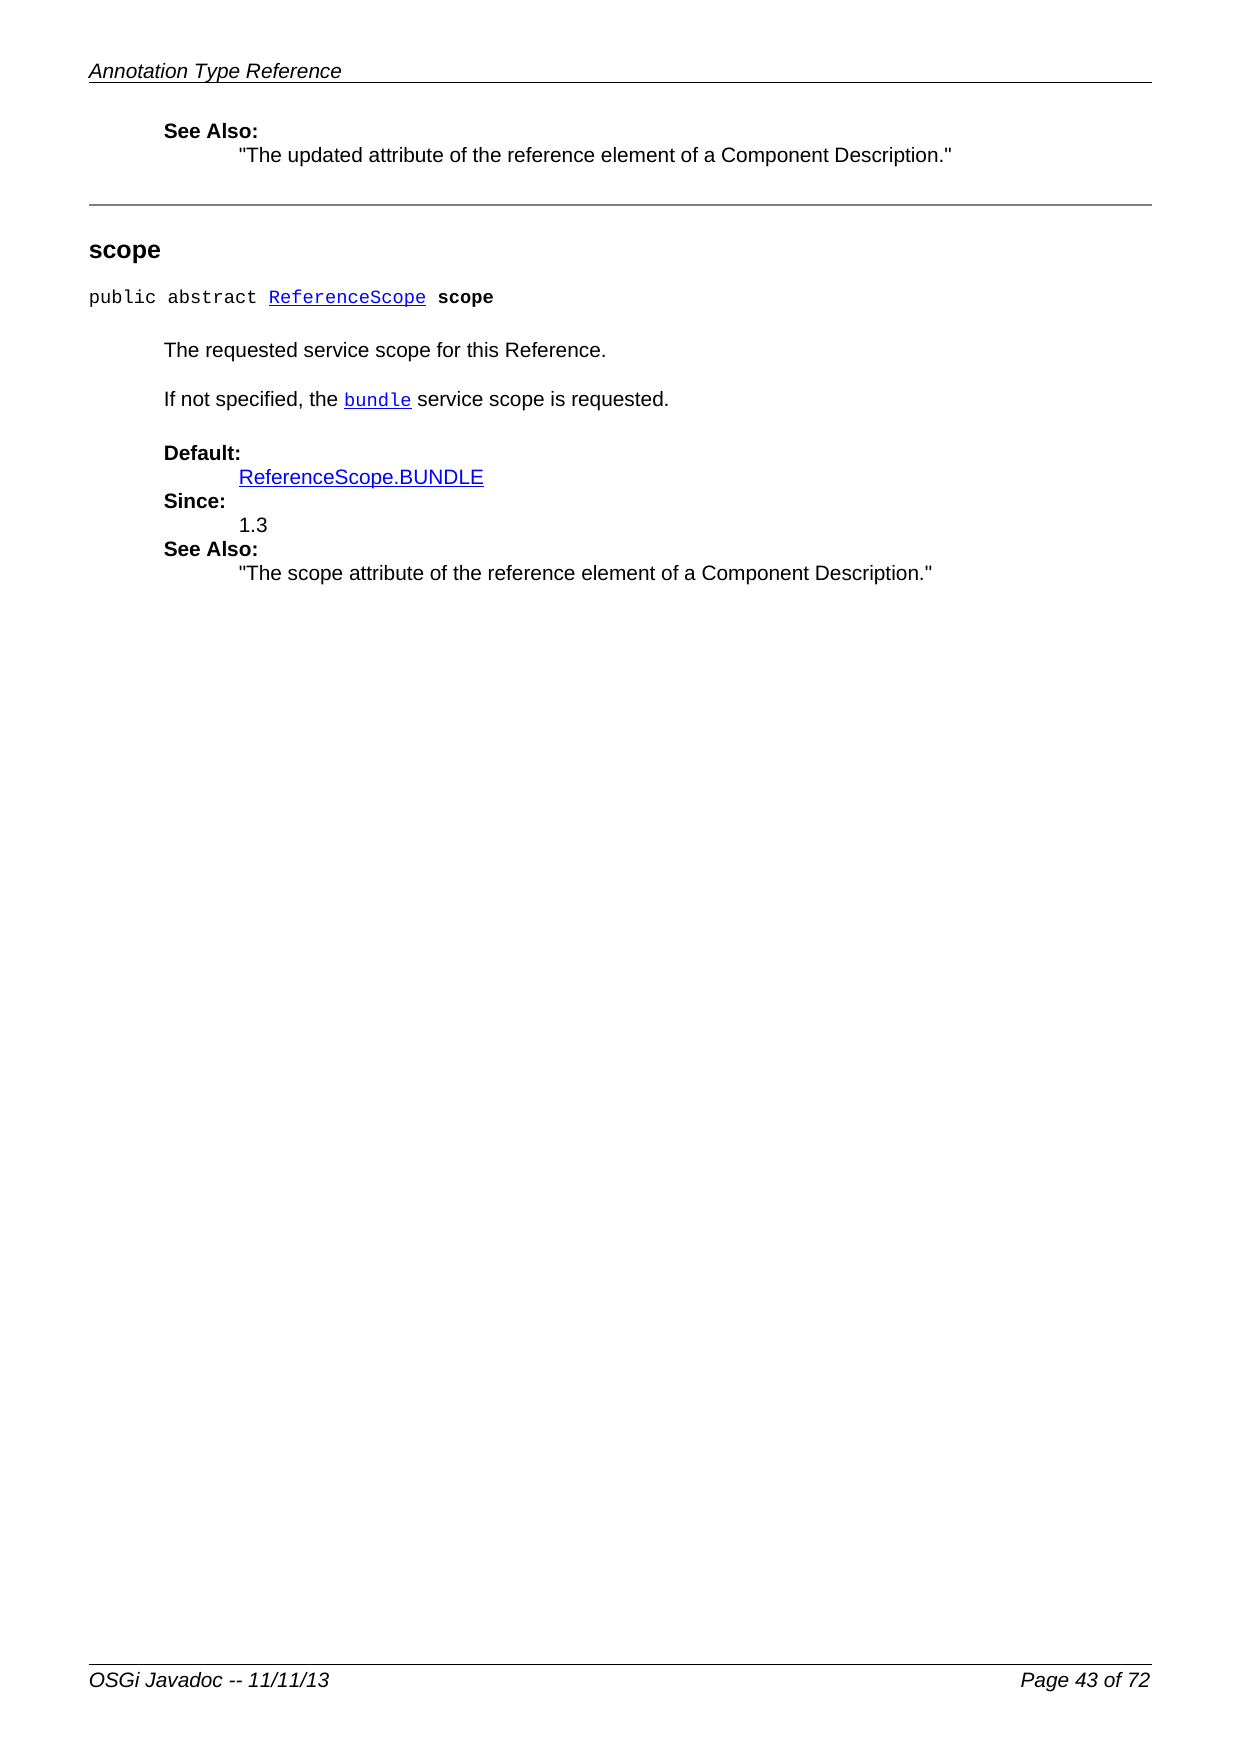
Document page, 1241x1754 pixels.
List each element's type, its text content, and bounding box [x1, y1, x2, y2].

text Default: [163, 441, 1152, 465]
text The requested service scope for this Reference. [163, 338, 1152, 362]
text See Also: [163, 537, 1152, 561]
text Since: [163, 489, 1152, 513]
text See Also: [163, 118, 1152, 142]
text "The scope attribute of the reference element of a Component Description." [238, 561, 1152, 585]
text If not specified, the bundle service scope is requested. [163, 387, 1152, 412]
text "The updated attribute of the reference element of a Component Description." [238, 142, 1152, 166]
subtitle scope [88, 234, 1152, 263]
text ReferenceScope.BUNDLE [238, 465, 1152, 489]
text 1.3 [238, 513, 1152, 537]
text public abstract ReferenceScope scope [88, 287, 1152, 309]
